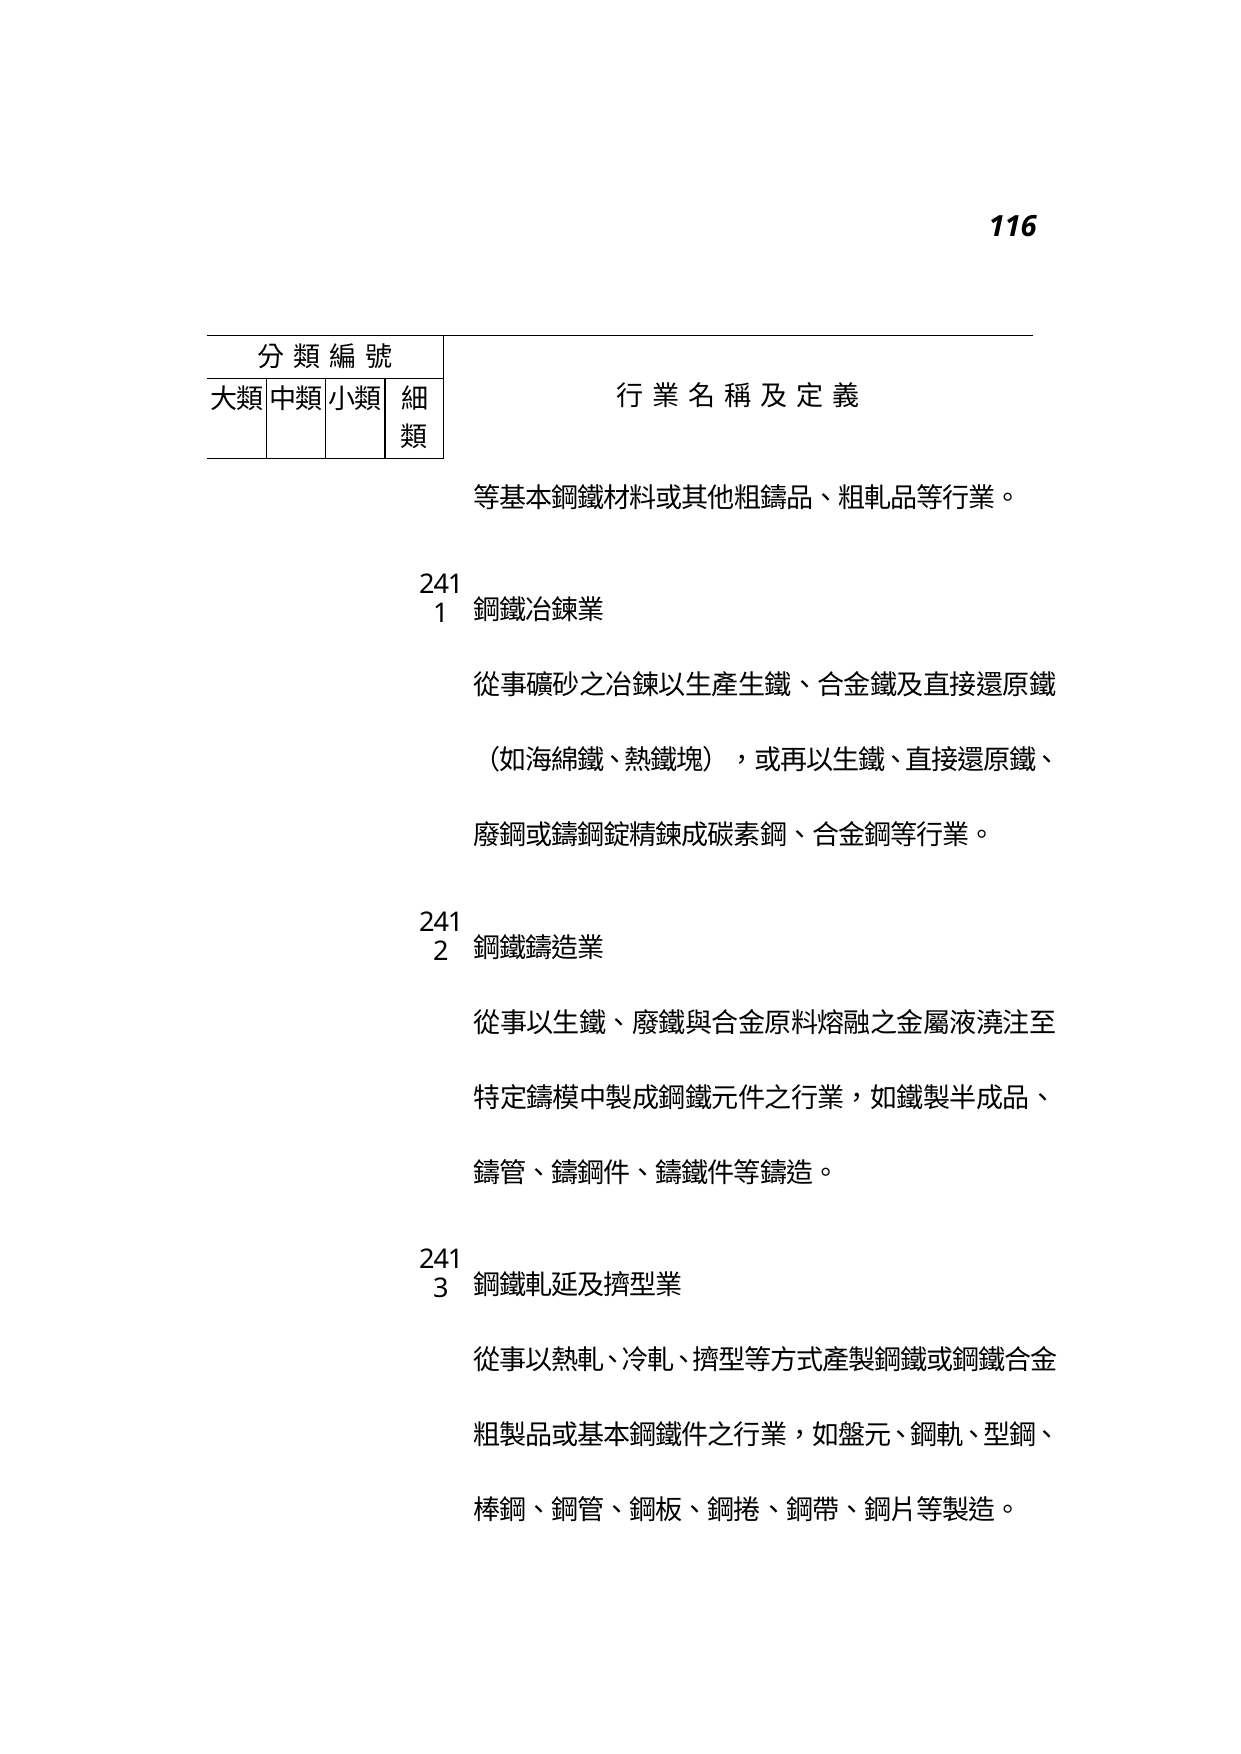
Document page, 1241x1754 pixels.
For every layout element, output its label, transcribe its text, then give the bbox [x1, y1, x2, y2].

table_header 行 業 名 稱 及 定 義 [444, 336, 1032, 458]
table_cell 鋼鐵冶鍊業 從事礦砂之冶鍊以生產生鐵、合金鐵及直接還原鐵（如海綿鐵、熱鐵塊），或再以生鐵、直接還原鐵、廢鋼或鑄鋼錠精鍊成碳素鋼、合金鋼等行業。 [470, 570, 1060, 908]
table_cell [293, 1245, 351, 1545]
table_cell [233, 908, 292, 1245]
table_cell [351, 1245, 412, 1545]
table_cell [412, 458, 470, 570]
table_cell [233, 459, 292, 570]
table_cell 小類 [326, 379, 384, 458]
table_cell [351, 570, 412, 908]
table_header [1033, 335, 1060, 378]
table_cell [207, 459, 233, 570]
table_cell 鋼鐵鑄造業 從事以生鐵、廢鐵與合金原料熔融之金屬液澆注至特定鑄模中製成鋼鐵元件之行業，如鐵製半成品、鑄管、鑄鋼件、鑄鐵件等鑄造。 [470, 908, 1060, 1245]
table_cell 2413 [412, 1245, 470, 1545]
table_cell [207, 1245, 233, 1545]
table_cell [351, 908, 412, 1245]
table_header 分 類 編 號 [207, 336, 443, 378]
table_cell [207, 570, 233, 908]
table_cell [293, 570, 351, 908]
table_cell [293, 908, 351, 1245]
table_cell [351, 459, 412, 570]
table_cell 大類 [207, 379, 266, 458]
table_cell [233, 570, 292, 908]
table_cell [207, 908, 233, 1245]
table_cell [233, 1245, 292, 1545]
table_cell 鋼鐵軋延及擠型業 從事以熱軋、冷軋、擠型等方式產製鋼鐵或鋼鐵合金粗製品或基本鋼鐵件之行業，如盤元、鋼軌、型鋼、棒鋼、鋼管、鋼板、鋼捲、鋼帶、鋼片等製造。 [470, 1245, 1060, 1545]
table_cell [1033, 378, 1060, 458]
table_cell 細類 [386, 379, 443, 458]
table_cell 等基本鋼鐵材料或其他粗鑄品、粗軋品等行業。 [470, 458, 1060, 570]
table_cell 中類 [267, 379, 325, 458]
table_cell 2411 [412, 570, 470, 908]
table_cell 2412 [412, 908, 470, 1245]
table_cell [293, 459, 351, 570]
